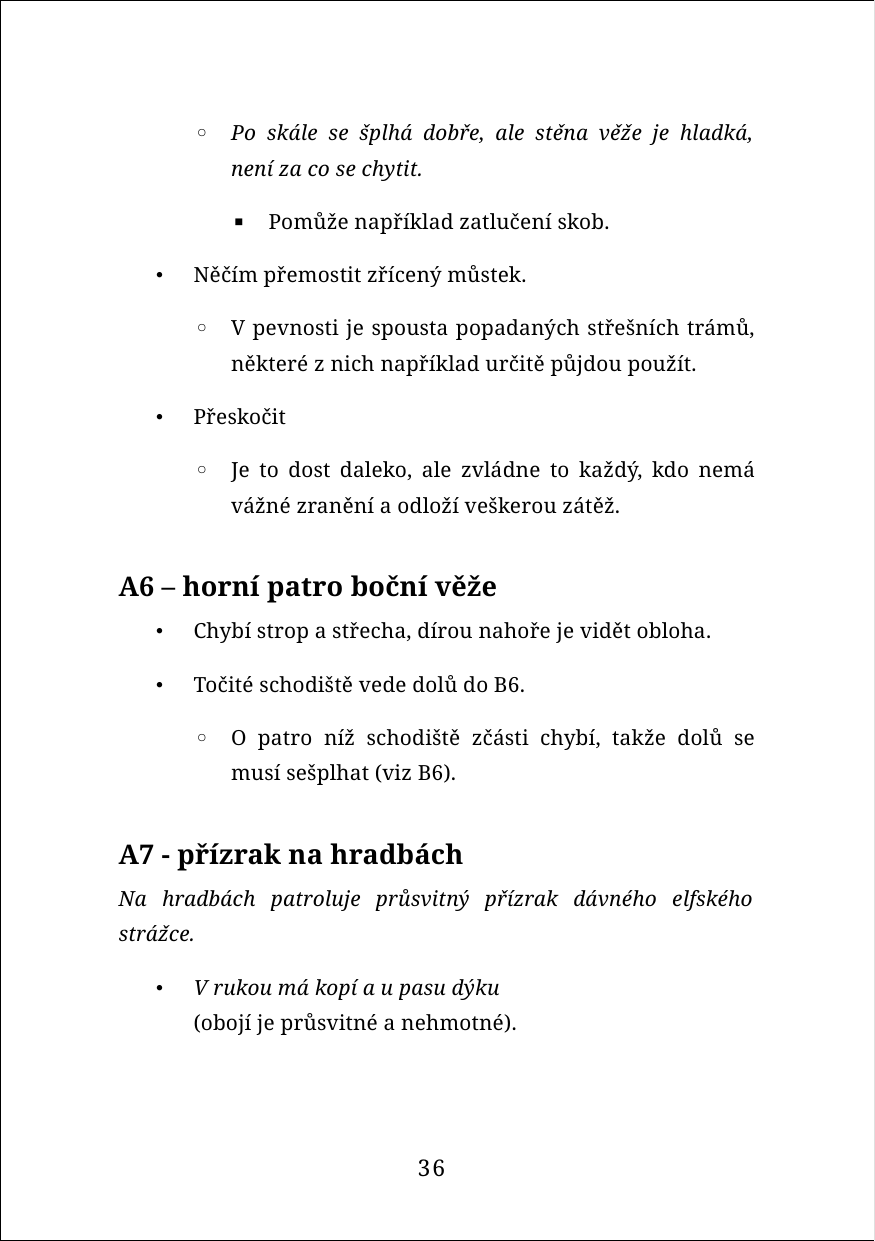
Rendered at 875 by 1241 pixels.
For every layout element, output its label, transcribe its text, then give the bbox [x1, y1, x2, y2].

text Na hradbách patroluje průsvitný přízrak dávného elfského strážce. [118, 884, 756, 948]
list Je to dost daleko, ale zvládne to každý, kdo nemá vážné zranění a odloží veškerou zátěž. [193, 455, 756, 519]
list Chybí strop a střecha, dírou nahoře je vidět obloha. [156, 616, 756, 645]
list Přeskočit [156, 402, 756, 431]
subtitle A6 – horní patro boční věže [118, 568, 756, 605]
list O patro níž schodiště zčásti chybí, takže dolů se musí sešplhat (viz B6). [193, 723, 756, 787]
list Něčím přemostit zřícený můstek. [156, 260, 756, 289]
list V pevnosti je spousta popadaných střešních trámů, některé z nich například určitě půjdou použít. [193, 313, 756, 377]
list Točité schodiště vede dolů do B6. [156, 670, 756, 698]
list Po skále se šplhá dobře, ale stěna věže je hladká, není za co se chytit. [193, 118, 756, 182]
subtitle A7 - přízrak na hradbách [118, 835, 756, 872]
list Pomůže například zatlučení skob. [231, 207, 756, 235]
list V rukou má kopí a u pasu dýku (obojí je průsvitné a nehmotné). [156, 973, 756, 1037]
